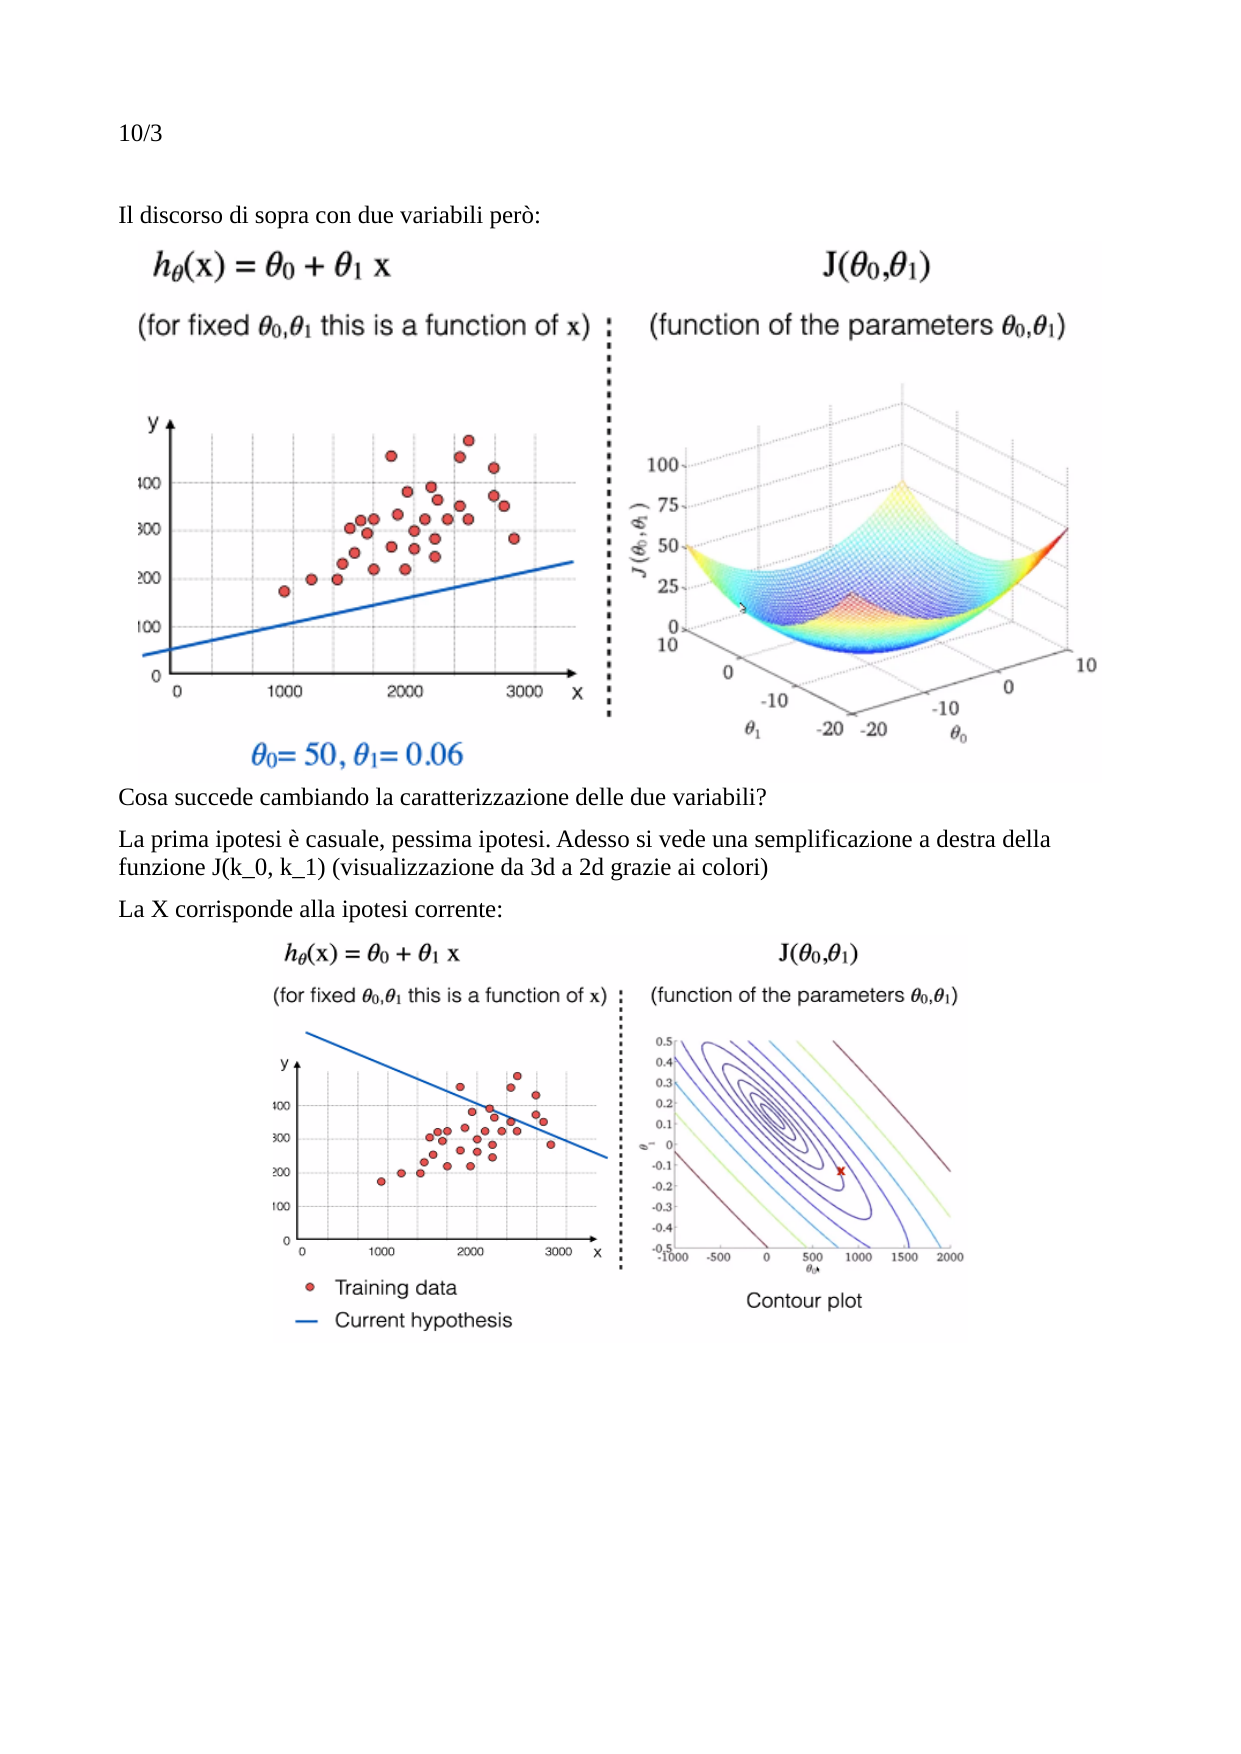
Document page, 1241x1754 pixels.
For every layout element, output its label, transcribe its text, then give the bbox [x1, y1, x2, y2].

text La X corrisponde alla ipotesi corrente: [118, 894, 1122, 922]
text 10/3 [118, 118, 1122, 147]
text La prima ipotesi è casuale, pessima ipotesi. Adesso si vede una semplificazione a destra della funzione J(k_0, k_1) (visualizzazione da 3d a 2d grazie ai colori) [118, 824, 1122, 881]
picture [272, 935, 968, 1343]
text Il discorso di sopra con due variabili però: [118, 201, 1122, 229]
text Cosa succede cambiando la caratterizzazione delle due variabili? [118, 783, 1122, 811]
picture [138, 241, 1103, 783]
